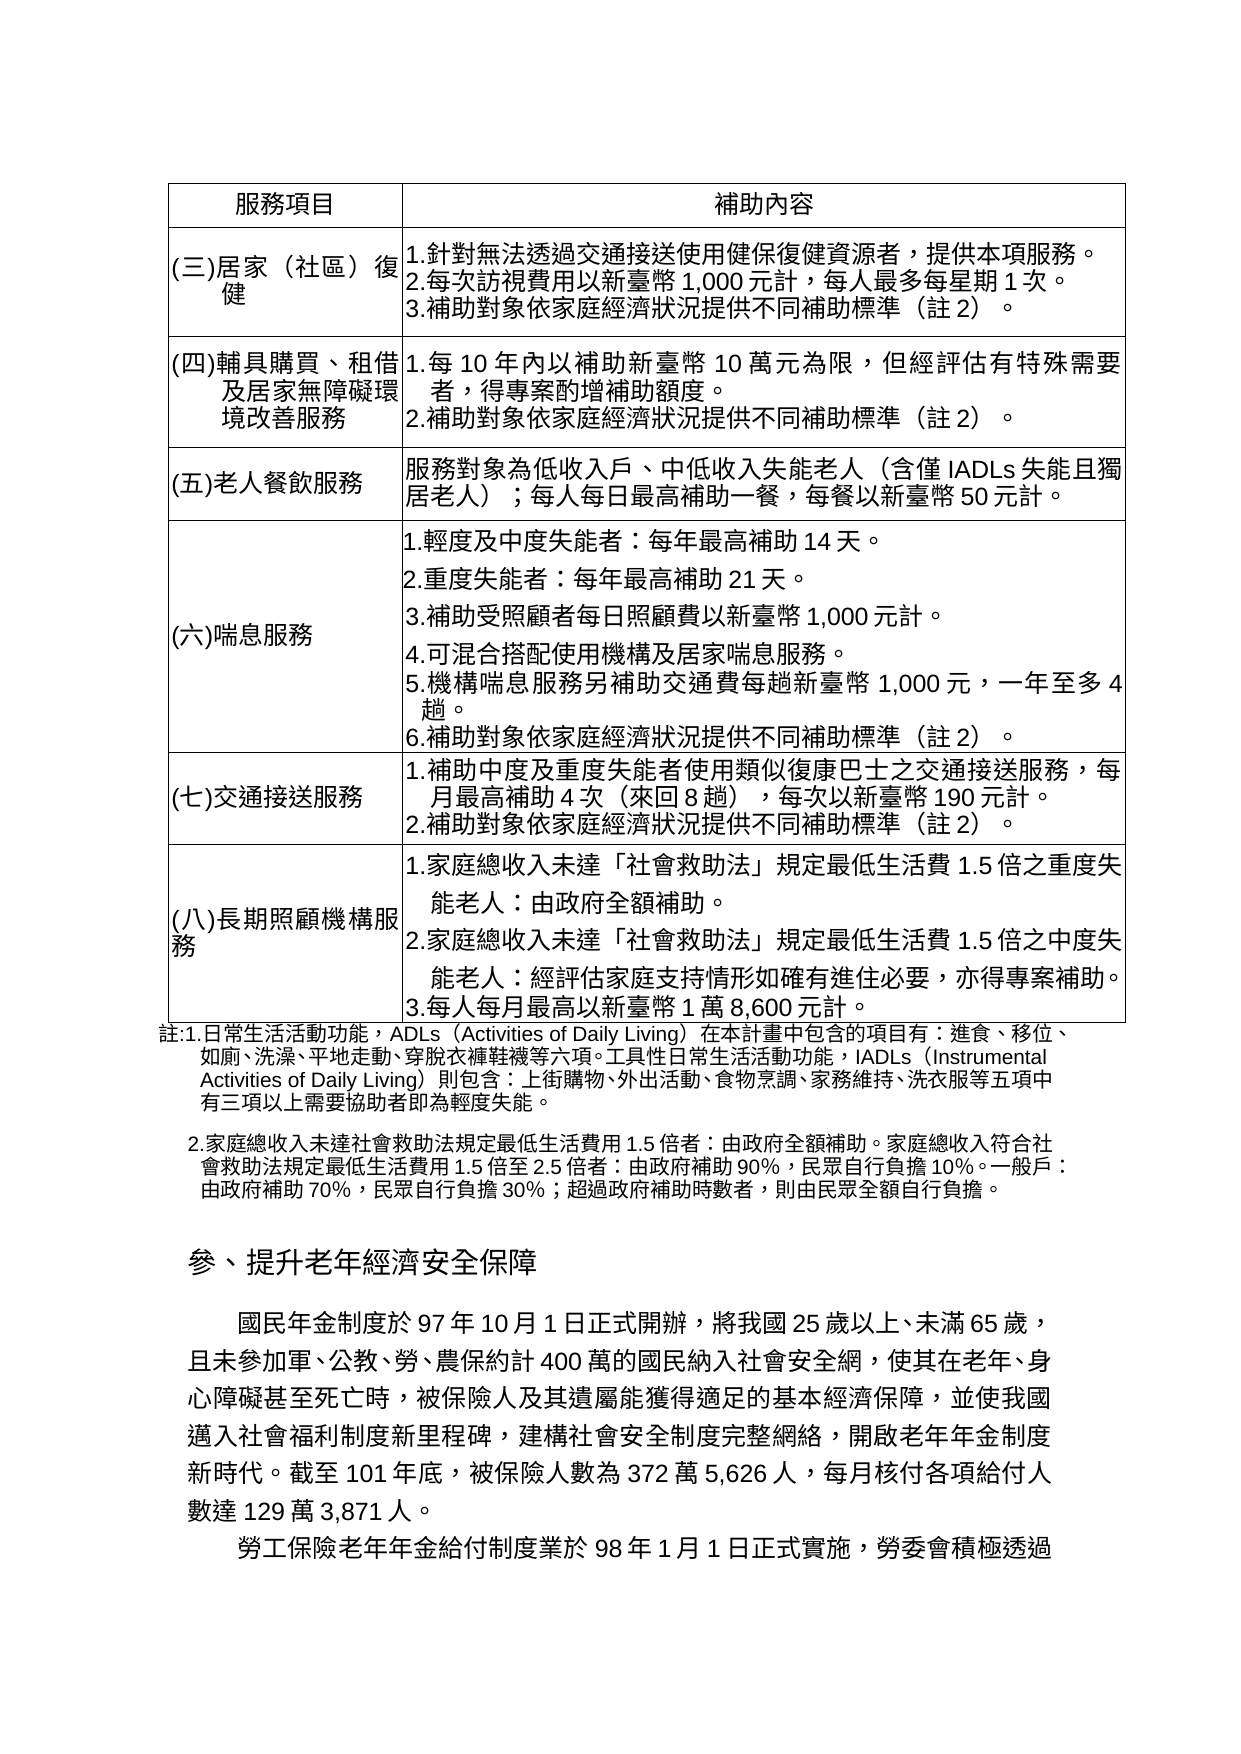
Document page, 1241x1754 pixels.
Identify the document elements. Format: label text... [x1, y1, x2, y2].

table_cell (五)老人餐飲服務 [169, 448, 402, 520]
text 國民年金制度於97年10月1日正式開辦，將我國25歲以上、未滿65歲，且未參加軍、公教、勞、農保約計400萬的國民納入社會安全網，使其在老年、身心障礙甚至死亡時，被保險人及其遺屬能獲得適足的基本經濟保障，並使我國邁入社會福利制度新里程碑，建構社會安全制度完整網絡，開啟老年年金制度新時代。截至101年底，被保險人數為372萬5,626人，每月核付各項給付人數達 129萬3,871人。 [187, 1303, 1053, 1528]
table_header 補助內容 [403, 184, 1125, 227]
table_cell (六)喘息服務 [169, 521, 402, 752]
table_cell 1.輕度及中度失能者：每年最高補助14天。 2.重度失能者：每年最高補助21天。 3.補助受照顧者每日照顧費以新臺幣1,000元計。 4.可混合搭配使用機構及居家喘息服務。 5.機構喘息服務另補助交通費每趟新臺幣1,000元，一年至多4趟。 6.補助對象依家庭經濟狀況提供不同補助標準（註2）。 [403, 521, 1125, 752]
table_cell (七)交通接送服務 [169, 753, 402, 844]
table_cell 1.家庭總收入未達「社會救助法」規定最低生活費1.5倍之重度失能老人：由政府全額補助。 2.家庭總收入未達「社會救助法」規定最低生活費1.5倍之中度失能老人：經評估家庭支持情形如確有進住必要，亦得專案補助。 3.每人每月最高以新臺幣1萬8,600元計。 [403, 845, 1125, 1022]
text 參、提升老年經濟安全保障 [187, 1240, 1053, 1282]
table_cell 服務對象為低收入戶、中低收入失能老人（含僅IADLs失能且獨居老人）；每人每日最高補助一餐，每餐以新臺幣50元計。 [403, 448, 1125, 520]
table_cell 1.每10年內以補助新臺幣10萬元為限，但經評估有特殊需要者，得專案酌增補助額度。 2.補助對象依家庭經濟狀況提供不同補助標準（註2）。 [403, 337, 1125, 447]
table_cell 1.針對無法透過交通接送使用健保復健資源者，提供本項服務。 2.每次訪視費用以新臺幣1,000元計，每人最多每星期1次。 3.補助對象依家庭經濟狀況提供不同補助標準（註2）。 [403, 228, 1125, 336]
text 註:1.日常生活活動功能，ADLs（Activities of Daily Living）在本計畫中包含的項目有：進食、移位、如廁、洗澡、平地走動、穿脫衣褲鞋襪等六項。工具性日常生活活動功能，IADLs（Instrumental Activities of Daily Living）則包含：上街購物、外出活動、食物烹調、家務維持、洗衣服等五項中有三項以上需要協助者即為輕度失能。 [158, 1023, 1053, 1115]
table_cell (四)輔具購買、租借及居家無障礙環境改善服務 [169, 337, 402, 447]
text 勞工保險老年年金給付制度業於98年1月1日正式實施，勞委會積極透過 [187, 1528, 1053, 1566]
table_cell (八)長期照顧機構服務 [169, 845, 402, 1022]
table_header 服務項目 [169, 184, 402, 227]
text 2.家庭總收入未達社會救助法規定最低生活費用1.5倍者：由政府全額補助。家庭總收入符合社會救助法規定最低生活費用1.5倍至2.5倍者：由政府補助90％，民眾自行負擔10％。一般戶：由政府補助70％，民眾自行負擔30％；超過政府補助時數者，則由民眾全額自行負擔。 [187, 1133, 1053, 1202]
table_cell 1.補助中度及重度失能者使用類似復康巴士之交通接送服務，每月最高補助4次（來回8趟），每次以新臺幣190元計。 2.補助對象依家庭經濟狀況提供不同補助標準（註2）。 [403, 753, 1125, 844]
table_cell (三)居家（社區）復健 [169, 228, 402, 336]
